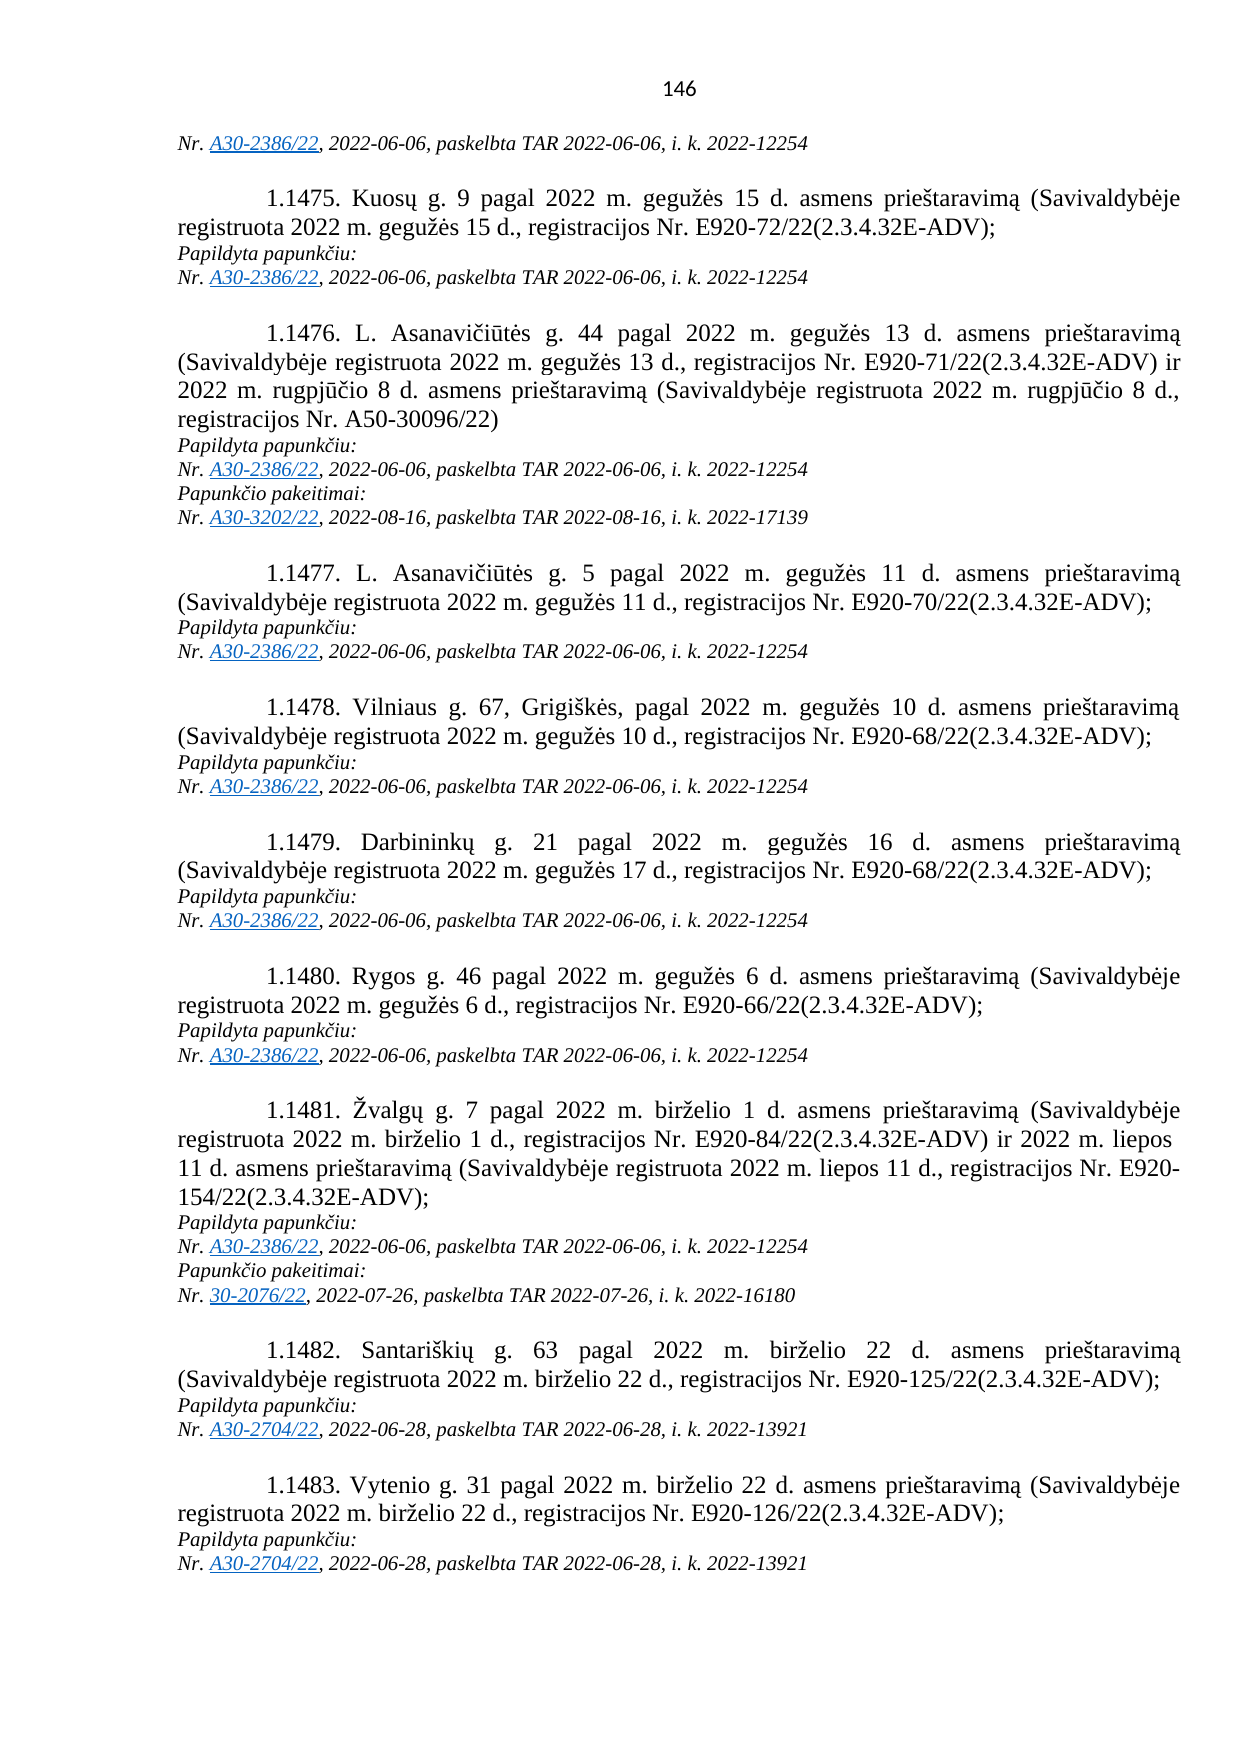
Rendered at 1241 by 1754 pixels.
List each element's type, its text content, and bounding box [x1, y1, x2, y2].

text Nr. A30-2704/22, 2022-06-28, paskelbta TAR 2022-06-28, i. k. 2022-13921 [177, 1551, 1181, 1575]
text 1.1478. Vilniaus g. 67, Grigiškės, pagal 2022 m. gegužės 10 d. asmens prieštaravimą (Savivaldybėje registruota 2022 m. gegužės 10 d., registracijos Nr. E920-68/22(2.3.4.32E-ADV); [177, 692, 1181, 750]
text Nr. 30-2076/22, 2022-07-26, paskelbta TAR 2022-07-26, i. k. 2022-16180 [177, 1282, 1181, 1307]
text Nr. A30-2386/22, 2022-06-06, paskelbta TAR 2022-06-06, i. k. 2022-12254 [177, 131, 1181, 155]
text Papildyta papunkčiu: [177, 884, 1181, 908]
text Nr. A30-2386/22, 2022-06-06, paskelbta TAR 2022-06-06, i. k. 2022-12254 [177, 908, 1181, 932]
text Papildyta papunkčiu: [177, 750, 1181, 774]
text Nr. A30-2386/22, 2022-06-06, paskelbta TAR 2022-06-06, i. k. 2022-12254 [177, 1042, 1181, 1067]
text Papunkčio pakeitimai: [177, 481, 1181, 505]
text 1.1480. Rygos g. 46 pagal 2022 m. gegužės 6 d. asmens prieštaravimą (Savivaldybėje registruota 2022 m. gegužės 6 d., registracijos Nr. E920-66/22(2.3.4.32E-ADV); [177, 961, 1181, 1018]
text Papildyta papunkčiu: [177, 1210, 1181, 1234]
text Nr. A30-2386/22, 2022-06-06, paskelbta TAR 2022-06-06, i. k. 2022-12254 [177, 774, 1181, 798]
text 1.1476. L. Asanavičiūtės g. 44 pagal 2022 m. gegužės 13 d. asmens prieštaravimą (Savivaldybėje registruota 2022 m. gegužės 13 d., registracijos Nr. E920-71/22(2.3.4.32E-ADV) ir 2022 m. rugpjūčio 8 d. asmens prieštaravimą (Savivaldybėje registruota 2022 m. rugpjūčio 8 d., registracijos Nr. A50-30096/22) [177, 318, 1181, 433]
text Papildyta papunkčiu: [177, 615, 1181, 639]
text Papildyta papunkčiu: [177, 1018, 1181, 1042]
text Nr. A30-2386/22, 2022-06-06, paskelbta TAR 2022-06-06, i. k. 2022-12254 [177, 457, 1181, 481]
text Papunkčio pakeitimai: [177, 1258, 1181, 1282]
text Nr. A30-3202/22, 2022-08-16, paskelbta TAR 2022-08-16, i. k. 2022-17139 [177, 505, 1181, 529]
text 1.1483. Vytenio g. 31 pagal 2022 m. birželio 22 d. asmens prieštaravimą (Savivaldybėje registruota 2022 m. birželio 22 d., registracijos Nr. E920-126/22(2.3.4.32E-ADV); [177, 1470, 1181, 1527]
text 1.1479. Darbininkų g. 21 pagal 2022 m. gegužės 16 d. asmens prieštaravimą (Savivaldybėje registruota 2022 m. gegužės 17 d., registracijos Nr. E920-68/22(2.3.4.32E-ADV); [177, 827, 1181, 884]
text Nr. A30-2386/22, 2022-06-06, paskelbta TAR 2022-06-06, i. k. 2022-12254 [177, 1234, 1181, 1258]
text Papildyta papunkčiu: [177, 433, 1181, 457]
text 1.1482. Santariškių g. 63 pagal 2022 m. birželio 22 d. asmens prieštaravimą (Savivaldybėje registruota 2022 m. birželio 22 d., registracijos Nr. E920-125/22(2.3.4.32E-ADV); [177, 1335, 1181, 1393]
text Nr. A30-2386/22, 2022-06-06, paskelbta TAR 2022-06-06, i. k. 2022-12254 [177, 639, 1181, 663]
text Nr. A30-2386/22, 2022-06-06, paskelbta TAR 2022-06-06, i. k. 2022-12254 [177, 265, 1181, 289]
text 1.1477. L. Asanavičiūtės g. 5 pagal 2022 m. gegužės 11 d. asmens prieštaravimą (Savivaldybėje registruota 2022 m. gegužės 11 d., registracijos Nr. E920-70/22(2.3.4.32E-ADV); [177, 558, 1181, 615]
text Papildyta papunkčiu: [177, 241, 1181, 265]
text Nr. A30-2704/22, 2022-06-28, paskelbta TAR 2022-06-28, i. k. 2022-13921 [177, 1417, 1181, 1441]
text Papildyta papunkčiu: [177, 1393, 1181, 1417]
text 1.1481. Žvalgų g. 7 pagal 2022 m. birželio 1 d. asmens prieštaravimą (Savivaldybėje registruota 2022 m. birželio 1 d., registracijos Nr. E920-84/22(2.3.4.32E-ADV) ir 2022 m. liepos 11 d. asmens prieštaravimą (Savivaldybėje registruota 2022 m. liepos 11 d., registracijos Nr. E920-154/22(2.3.4.32E-ADV); [177, 1095, 1181, 1210]
text 1.1475. Kuosų g. 9 pagal 2022 m. gegužės 15 d. asmens prieštaravimą (Savivaldybėje registruota 2022 m. gegužės 15 d., registracijos Nr. E920-72/22(2.3.4.32E-ADV); [177, 183, 1181, 241]
text Papildyta papunkčiu: [177, 1527, 1181, 1551]
